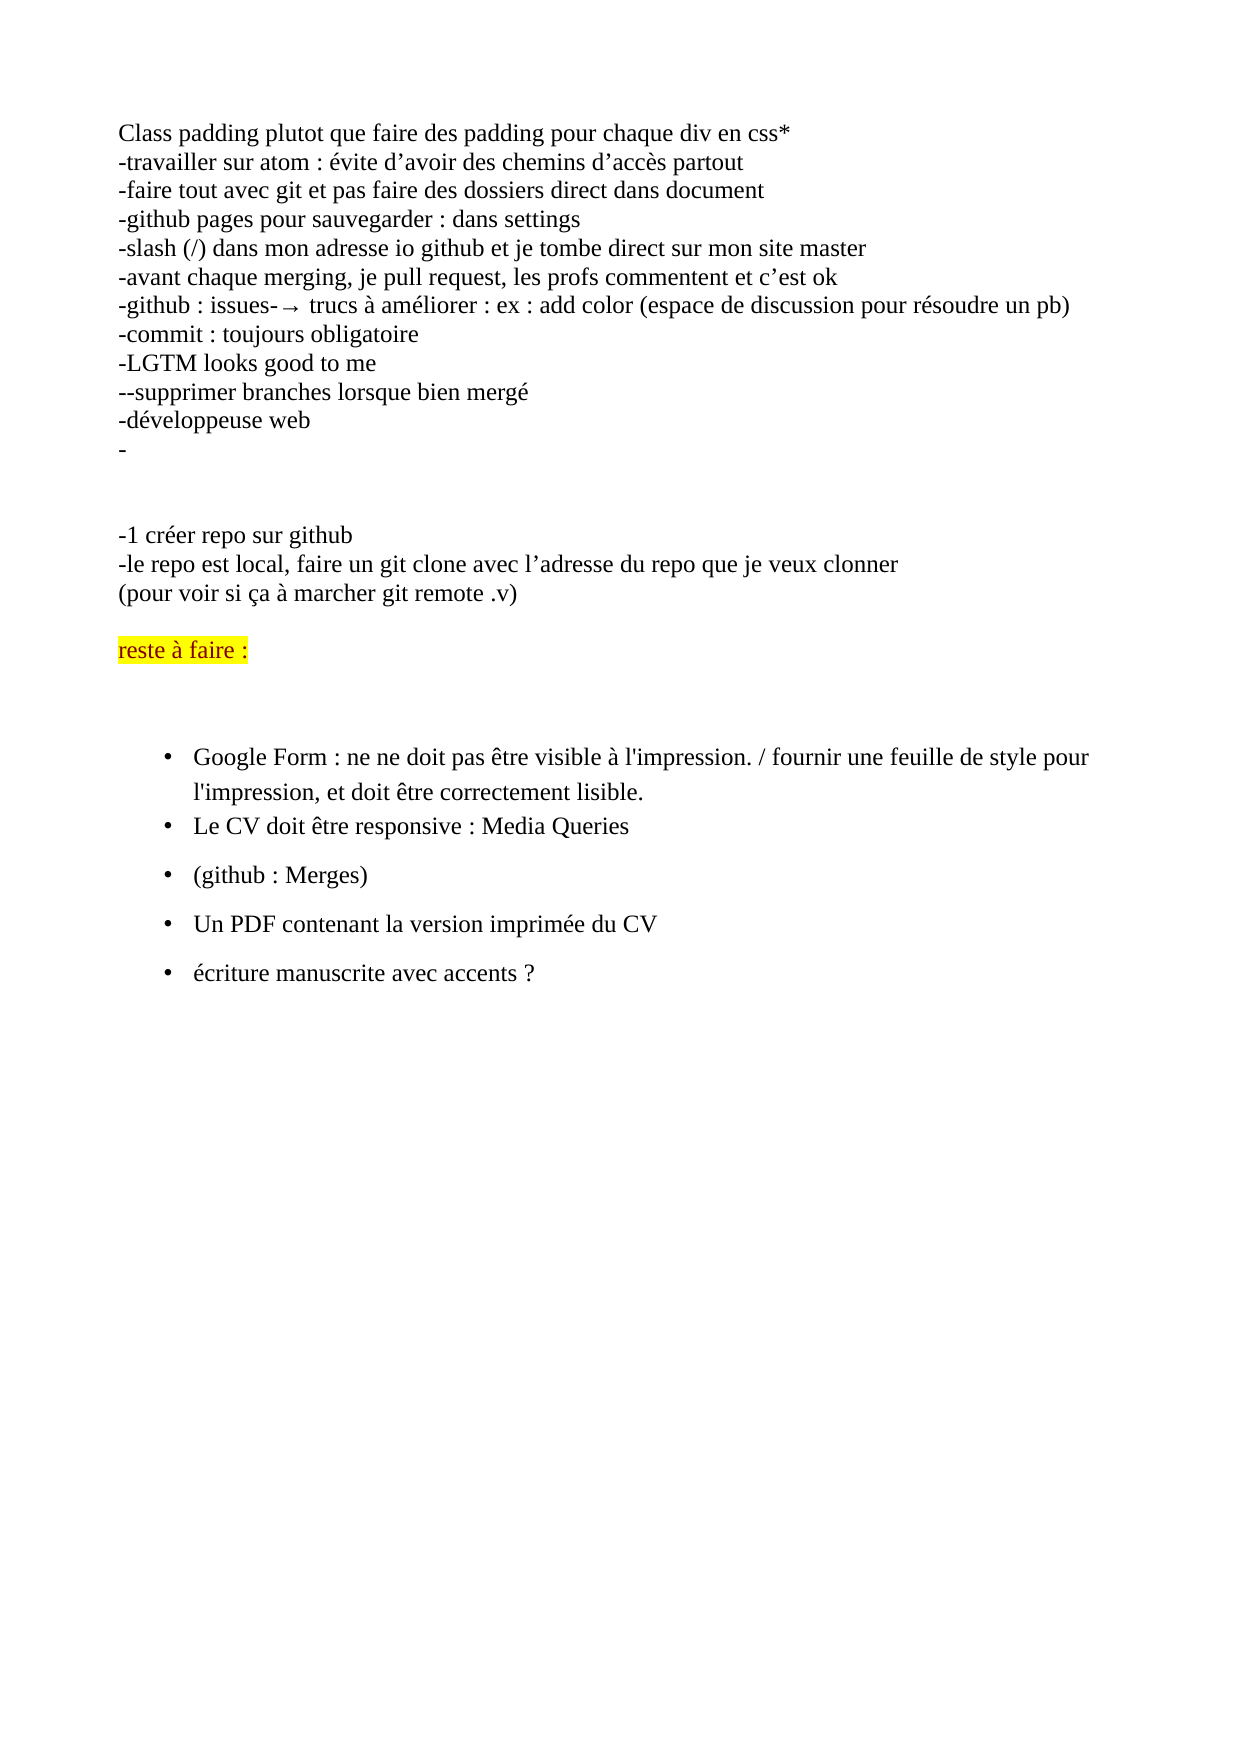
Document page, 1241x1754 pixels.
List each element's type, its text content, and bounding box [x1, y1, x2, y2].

text -github pages pour sauvegarder : dans settings [118, 204, 1122, 233]
text -1 créer repo sur github [118, 521, 1122, 549]
text -travailler sur atom : évite d’avoir des chemins d’accès partout [118, 147, 1122, 176]
text --supprimer branches lorsque bien mergé [118, 377, 1122, 406]
text reste à faire : [118, 636, 1122, 664]
text (pour voir si ça à marcher git remote .v) [118, 578, 1122, 607]
list écriture manuscrite avec accents ? [164, 958, 1122, 987]
text -slash (/) dans mon adresse io github et je tombe direct sur mon site master [118, 233, 1122, 262]
text -LGTM looks good to me [118, 348, 1122, 377]
text -développeuse web [118, 406, 1122, 434]
list (github : Merges) [164, 860, 1122, 889]
text - [118, 434, 1122, 463]
list Un PDF contenant la version imprimée du CV [164, 909, 1122, 938]
text -github : issues-→ trucs à améliorer : ex : add color (espace de discussion pour résoudre un pb) [118, 291, 1122, 319]
list Google Form : ne ne doit pas être visible à l'impression. / fournir une feuille de style pour l'impression, et doit être correctement lisible. [164, 742, 1122, 805]
text -faire tout avec git et pas faire des dossiers direct dans document [118, 176, 1122, 204]
text -avant chaque merging, je pull request, les profs commentent et c’est ok [118, 262, 1122, 291]
text -le repo est local, faire un git clone avec l’adresse du repo que je veux clonner [118, 549, 1122, 578]
text Class padding plutot que faire des padding pour chaque div en css* [118, 118, 1122, 147]
list Le CV doit être responsive : Media Queries [164, 811, 1122, 840]
text -commit : toujours obligatoire [118, 319, 1122, 348]
